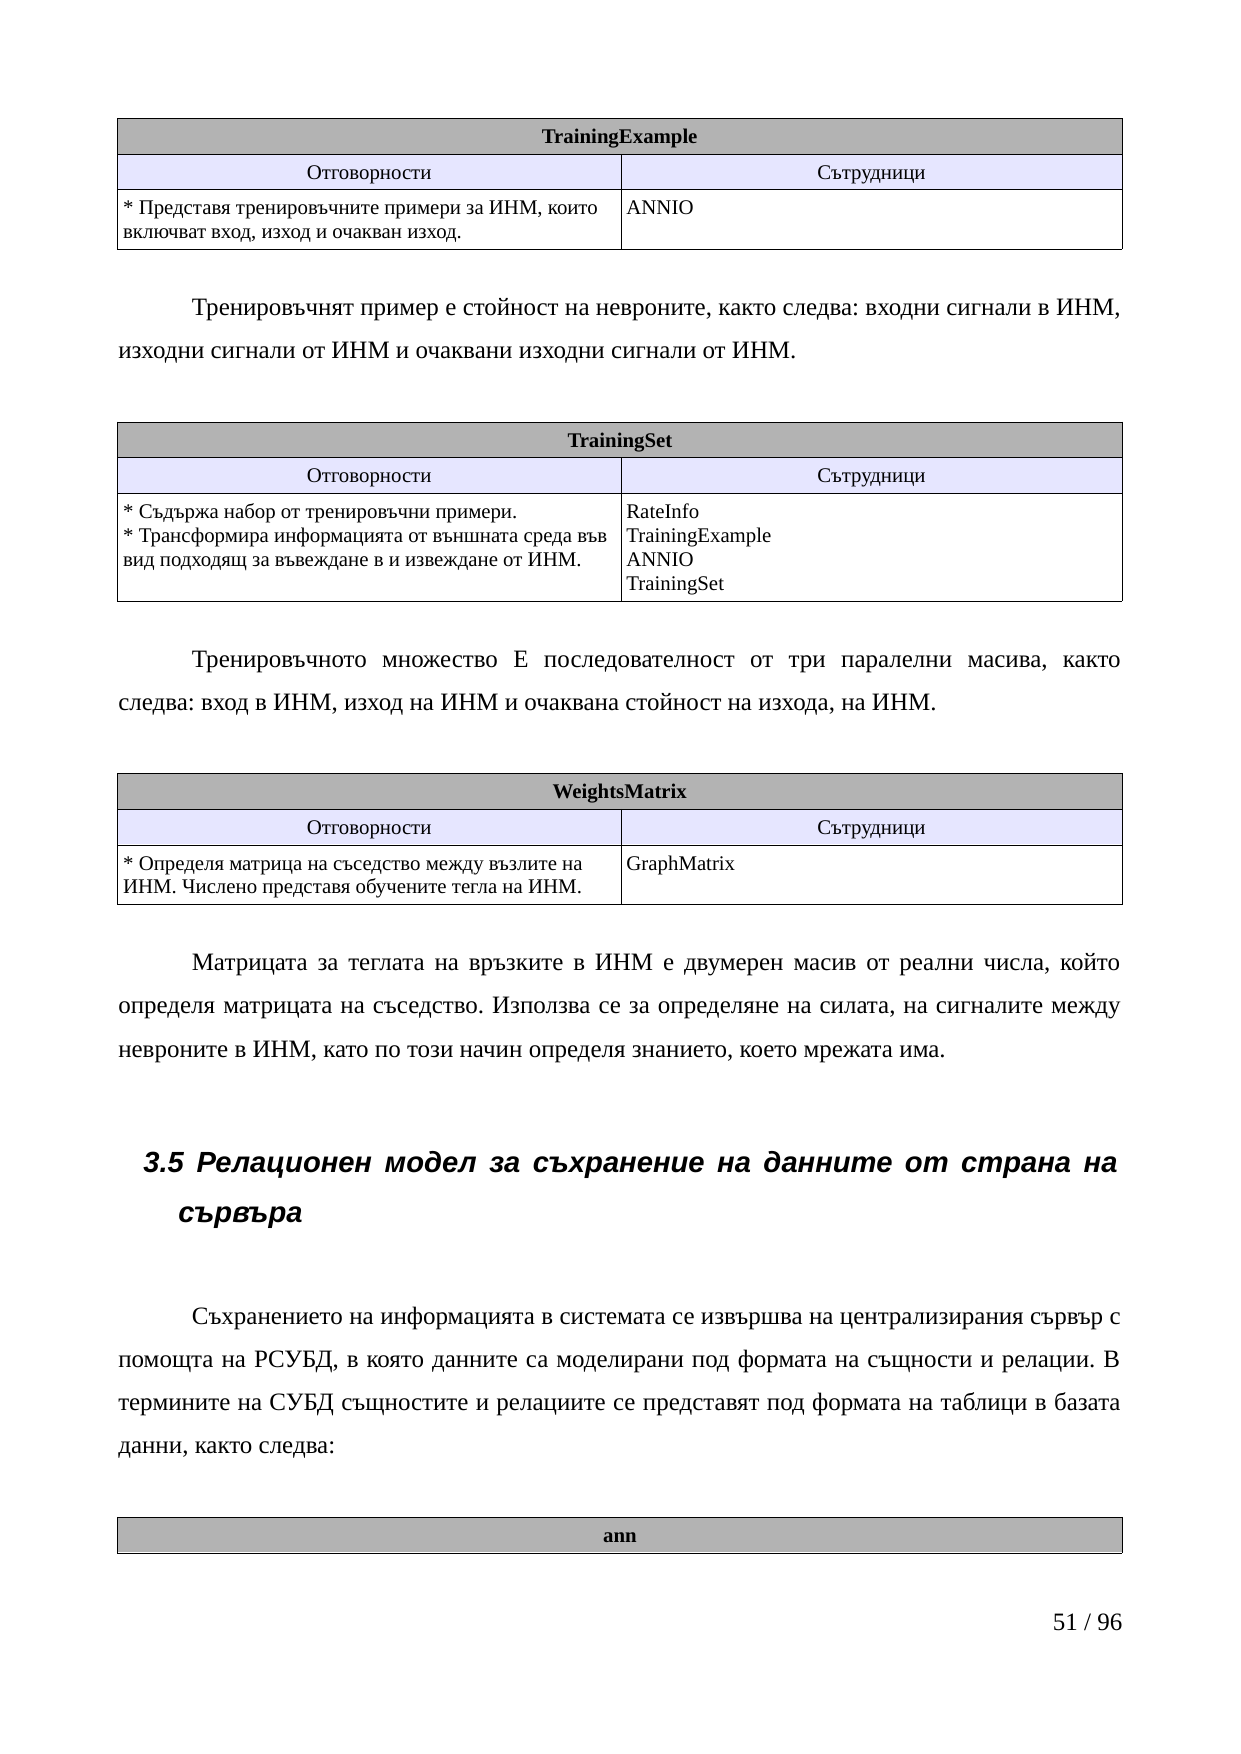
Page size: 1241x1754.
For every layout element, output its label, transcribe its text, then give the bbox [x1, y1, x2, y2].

table_cell Сътрудници [622, 458, 1122, 493]
text Матрицата за теглата на връзките в ИНМ е двумерен масив от реални числа, който определя матрицата на съседство. Използва се за определяне на силата, на сигналите между невроните в ИНМ, като по този начин определя знанието, което мрежата има. [118, 947, 1122, 1062]
table_header WeightsMatrix [118, 774, 1122, 809]
table_cell Сътрудници [622, 810, 1122, 844]
table_cell Отговорности [118, 810, 621, 844]
subtitle 3.5 Релационен модел за съхранение на данните от страна на сървъра [118, 1145, 1122, 1229]
text Тренировъчнят пример е стойност на невроните, както следва: входни сигнали в ИНМ, изходни сигнали от ИНМ и очаквани изходни сигнали от ИНМ. [118, 292, 1122, 364]
text Съхранението на информацията в системата се извършва на централизирания сървър с помощта на РСУБД, в която данните са моделирани под формата на същности и релации. В термините на СУБД същностите и релациите се представят под формата на таблици в базата данни, както следва: [118, 1301, 1122, 1459]
text Тренировъчното множество Е последователност от три паралелни масива, както следва: вход в ИНМ, изход на ИНМ и очаквана стойност на изхода, на ИНМ. [118, 644, 1122, 716]
table_cell * Представя тренировъчните примери за ИНМ, които включват вход, изход и очакван изход. [118, 190, 621, 249]
table_cell ANNIO [622, 190, 1122, 249]
table_cell * Определя матрица на съседство между възлите на ИНМ. Числено представя обучените тегла на ИНМ. [118, 846, 621, 904]
table_cell Сътрудници [622, 155, 1122, 189]
table_header ann [118, 1518, 1122, 1552]
table_header TrainingExample [118, 119, 1122, 154]
table_cell RateInfo TrainingExample ANNIO TrainingSet [622, 494, 1122, 601]
table_cell * Съдържа набор от тренировъчни примери. * Трансформира информацията от външната среда във вид подходящ за въвеждане в и извеждане от ИНМ. [118, 494, 621, 601]
table_header TrainingSet [118, 423, 1122, 457]
table_cell Отговорности [118, 155, 621, 189]
table_cell Отговорности [118, 458, 621, 493]
table_cell GraphMatrix [622, 846, 1122, 904]
